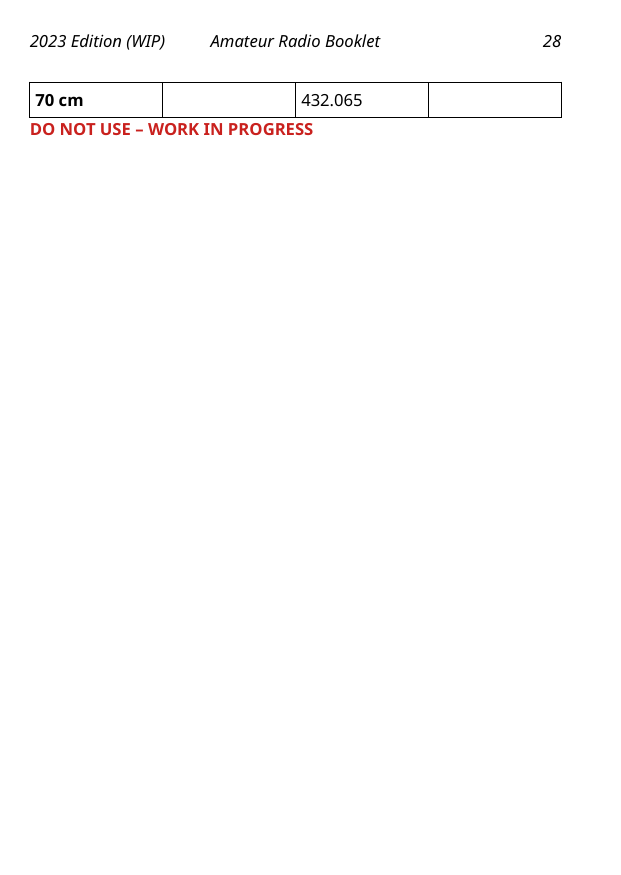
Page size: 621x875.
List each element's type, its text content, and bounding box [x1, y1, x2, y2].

table_cell 70 cm [30, 83, 162, 117]
table_cell [429, 83, 561, 117]
table_cell 432.065 [296, 83, 428, 117]
table_cell [163, 83, 295, 117]
text DO NOT USE – WORK IN PROGRESS [29, 118, 561, 141]
